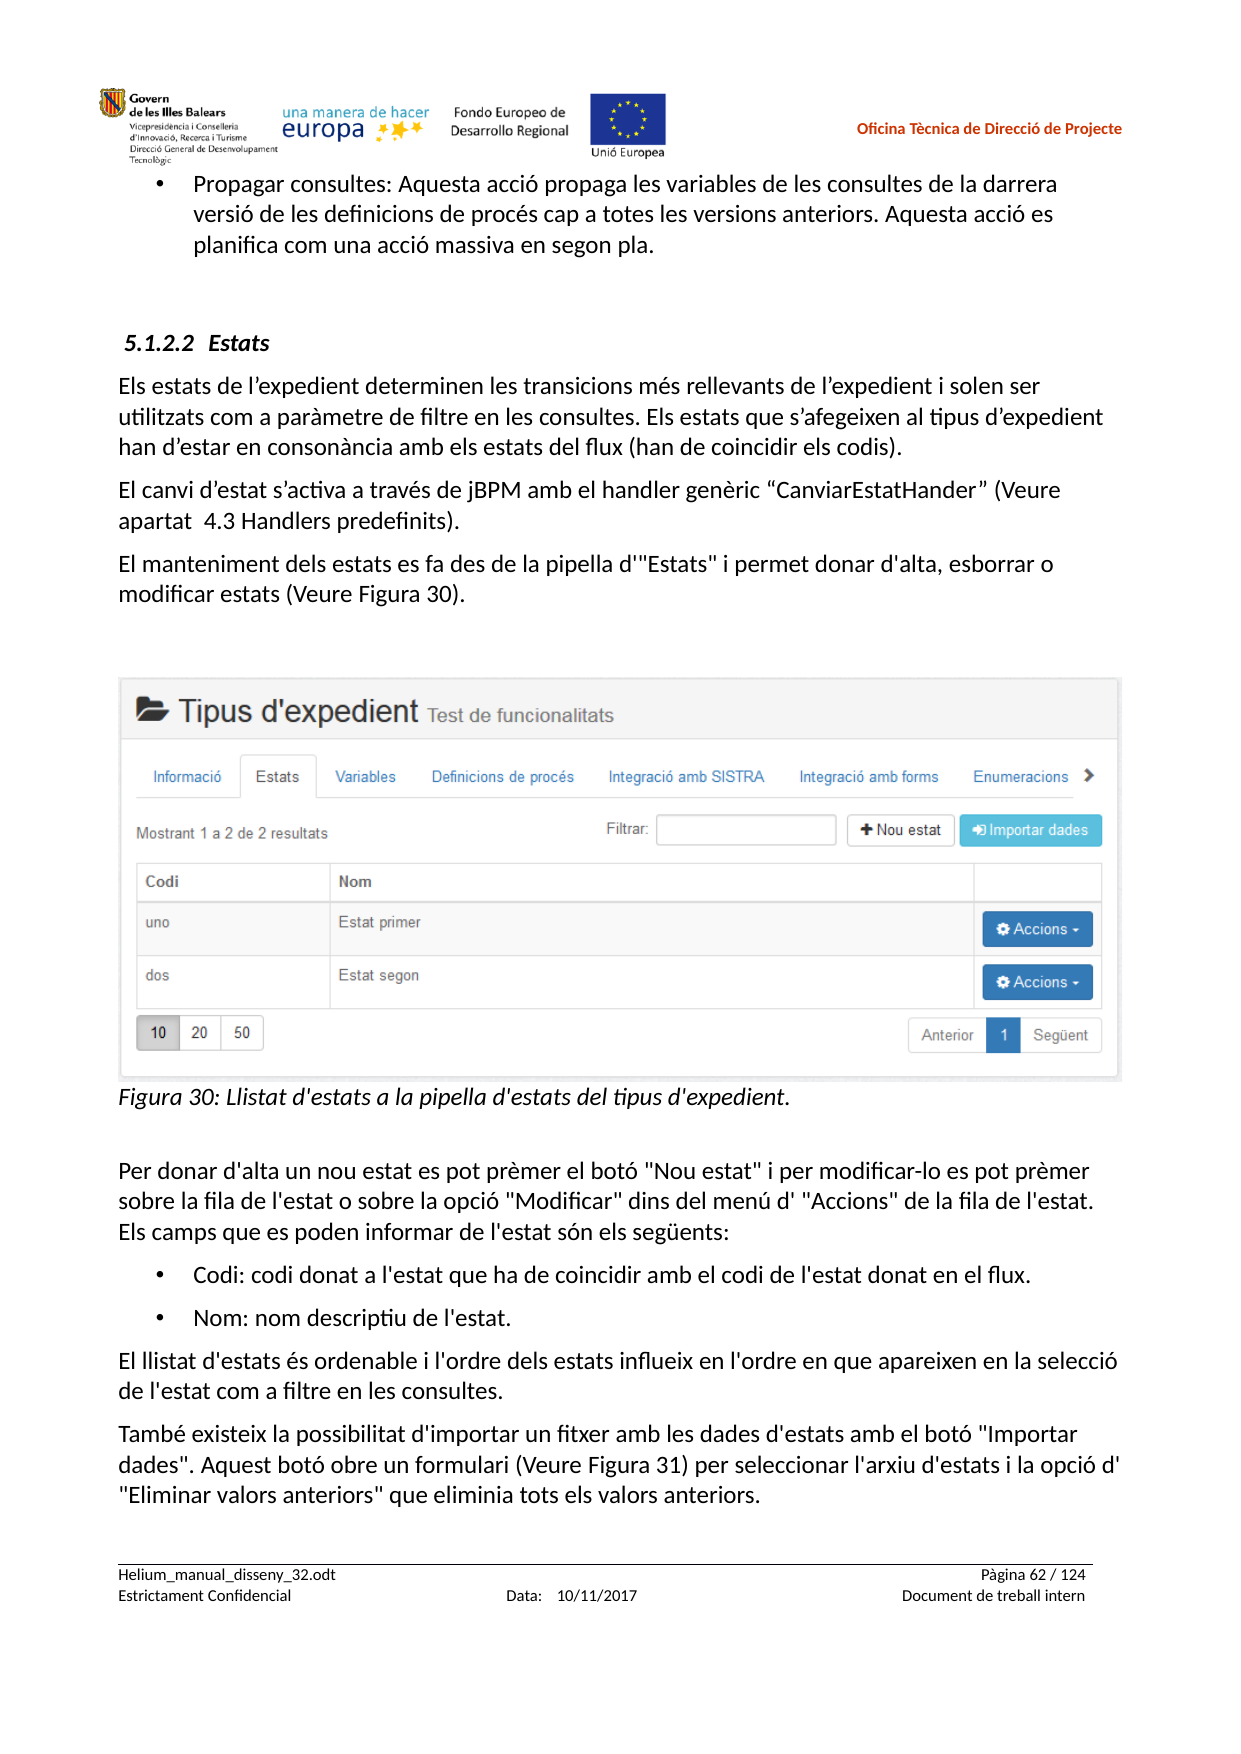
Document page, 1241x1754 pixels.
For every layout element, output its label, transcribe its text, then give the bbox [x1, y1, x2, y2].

subtitle Estats [118, 327, 1122, 358]
text El llistat d'estats és ordenable i l'ordre dels estats influeix en l'ordre en que apareixen en la selecció de l'estat com a filtre en les consultes. [118, 1345, 1122, 1406]
text El canvi d’estat s’activa a través de jBPM amb el handler genèric “CanviarEstatHander” (Veure apartat 4.3Handlers predefinits). [118, 474, 1122, 535]
list Codi: codi donat a l'estat que ha de coincidir amb el codi de l'estat donat en el flux. [156, 1259, 1122, 1289]
text També existeix la possibilitat d'importar un fitxer amb les dades d'estats amb el botó "Importar dades". Aquest botó obre un formulari (Veure Figura 31) per seleccionar l'arxiu d'estats i la opció d' "Eliminar valors anteriors" que eliminia tots els valors anteriors. [118, 1418, 1122, 1510]
picture [118, 677, 1123, 1082]
text Per donar d'alta un nou estat es pot prèmer el botó "Nou estat" i per modificar-lo es pot prèmer sobre la fila de l'estat o sobre la opció "Modificar" dins del menú d' "Accions" de la fila de l'estat. Els camps que es poden informar de l'estat són els següents: [118, 1155, 1122, 1246]
list Nom: nom descriptiu de l'estat. [156, 1302, 1122, 1332]
text El manteniment dels estats es fa des de la pipella d'"Estats" i permet donar d'alta, esborrar o modificar estats (Veure Figura 30). [118, 548, 1122, 609]
list Propagar consultes: Aquesta acció propaga les variables de les consultes de la darrera versió de les definicions de procés cap a totes les versions anteriors. Aquesta acció es planifica com una acció massiva en segon pla. [156, 168, 1122, 259]
text Figura 30: Llistat d'estats a la pipella d'estats del tipus d'expedient. [118, 1082, 1122, 1112]
text Els estats de l’expedient determinen les transicions més rellevants de l’expedient i solen ser utilitzats com a paràmetre de filtre en les consultes. Els estats que s’afegeixen al tipus d’expedient han d’estar en consonància amb els estats del flux (han de coincidir els codis). [118, 370, 1122, 462]
picture [99, 87, 668, 166]
